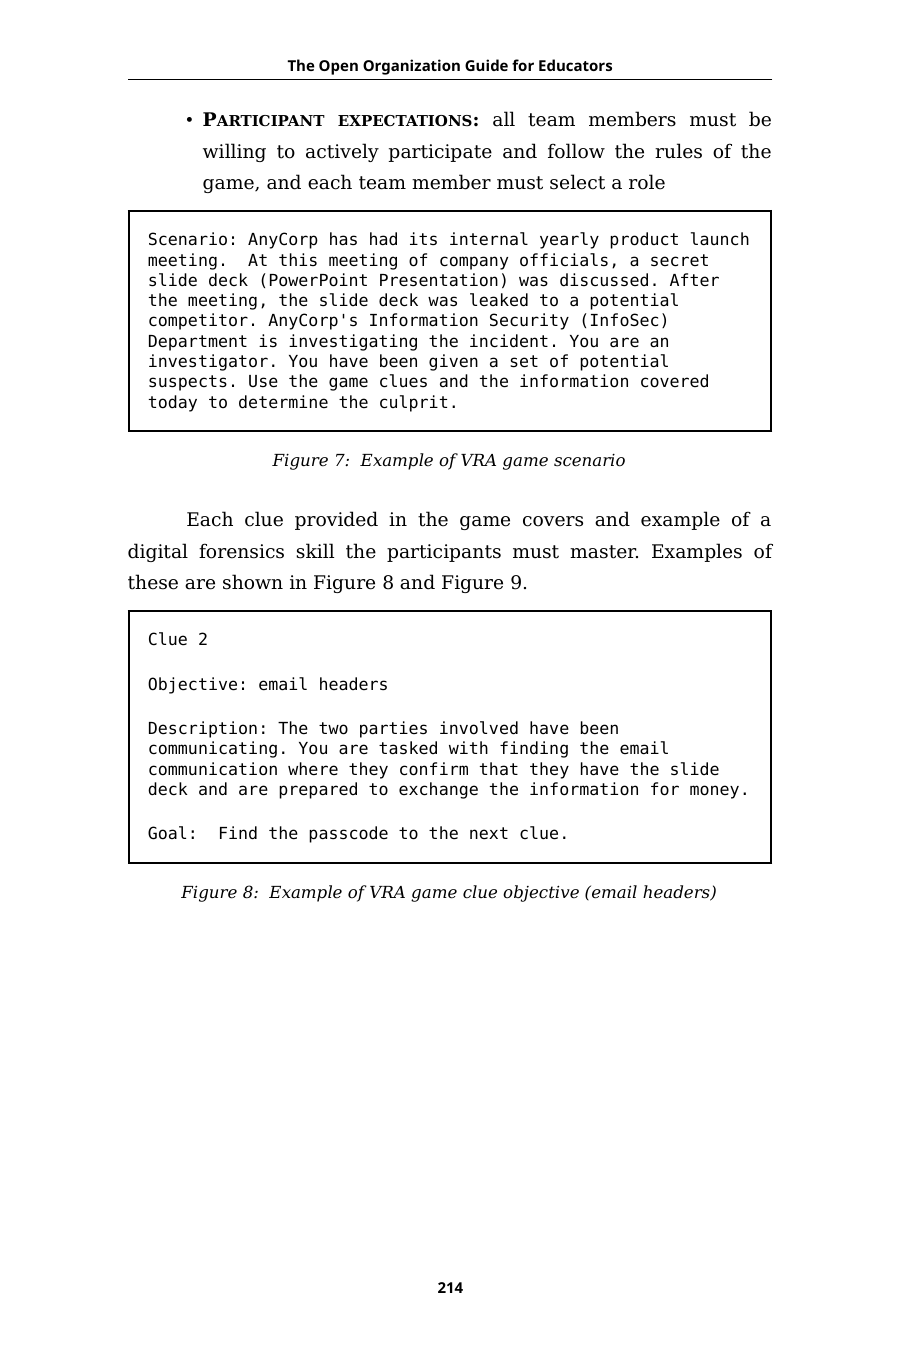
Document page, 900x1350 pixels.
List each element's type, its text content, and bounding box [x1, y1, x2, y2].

text Clue 2 [130, 612, 770, 649]
text Figure 7: Example of VRA game scenario [127, 451, 772, 470]
text Figure 8: Example of VRA game clue objective (email headers) [127, 883, 772, 902]
text Goal: Find the passcode to the next clue. [130, 804, 770, 862]
text Each clue provided in the game covers and example of a digital forensics skill the participants must master. Examples of these are shown in Figure 8 and Figure 9. [127, 509, 772, 594]
text Objective: email headers [130, 654, 770, 694]
text Scenario: AnyCorp has had its internal yearly product launch meeting. At this meeting of company officials, a secret slide deck (PowerPoint Presentation) was discussed. After the meeting, the slide deck was leaked to a potential competitor. AnyCorp's Information Security (InfoSec) Department is investigating the incident. You are an investigator. You have been given a set of potential suspects. Use the game clues and the information covered today to determine the culprit. [130, 212, 770, 430]
list Participant expectations: all team members must be willing to actively participate and follow the rules of the game, and each team member must select a role [186, 109, 772, 194]
text Description: The two parties involved have been communicating. You are tasked with finding the email communication where they confirm that they have the slide deck and are prepared to exchange the information for money. [130, 699, 770, 799]
